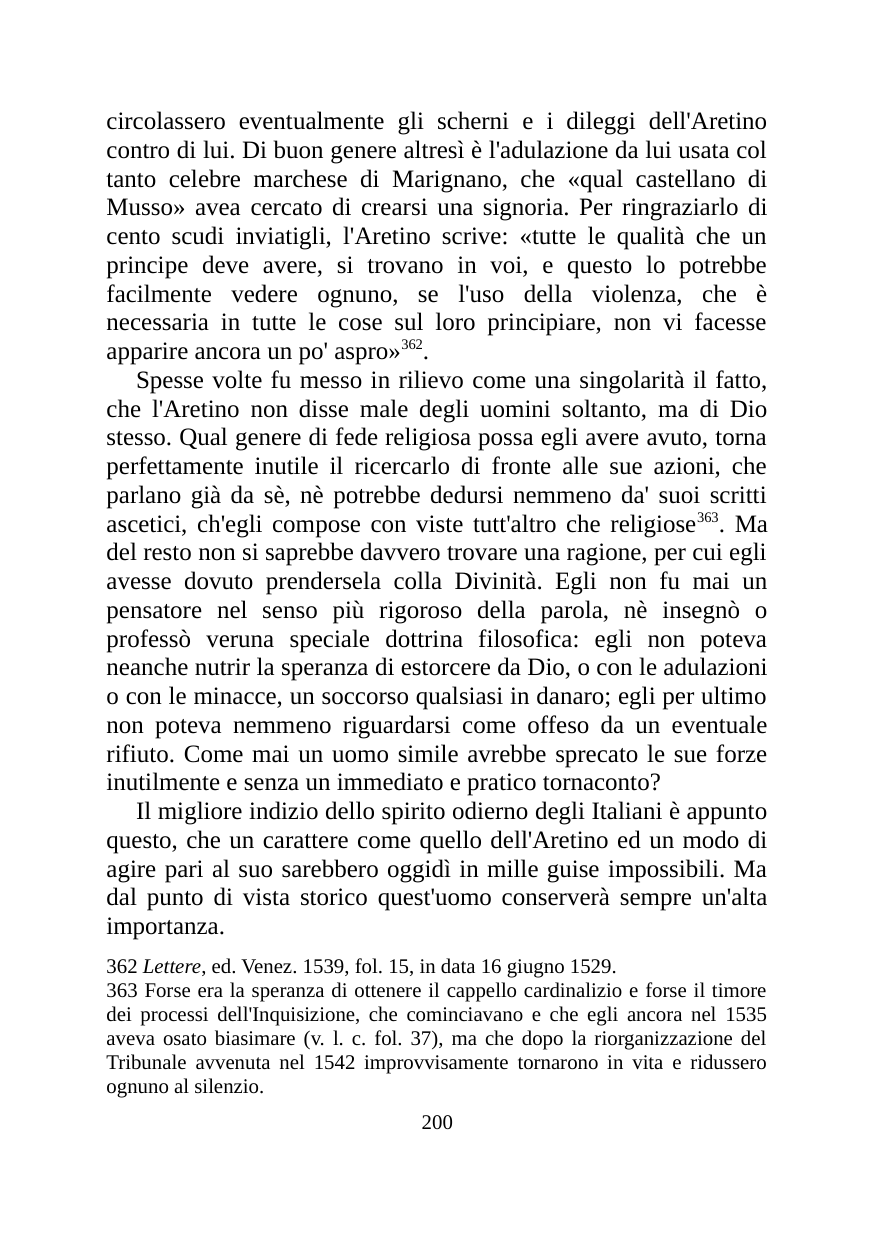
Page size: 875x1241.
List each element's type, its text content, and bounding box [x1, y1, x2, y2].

text Spesse volte fu messo in rilievo come una singolarità il fatto, che l'Aretino non disse male degli uomini soltanto, ma di Dio stesso. Qual genere di fede religiosa possa egli avere avuto, torna perfettamente inutile il ricercarlo di fronte alle sue azioni, che parlano già da sè, nè potrebbe dedursi nemmeno da' suoi scritti ascetici, ch'egli compose con viste tutt'altro che religiose. Ma del resto non si saprebbe davvero trovare una ragione, per cui egli avesse dovuto prendersela colla Divinità. Egli non fu mai un pensatore nel senso più rigoroso della parola, nè insegnò o professò veruna speciale dottrina filosofica: egli non poteva neanche nutrir la speranza di estorcere da Dio, o con le adulazioni o con le minacce, un soccorso qualsiasi in danaro; egli per ultimo non poteva nemmeno riguardarsi come offeso da un eventuale rifiuto. Come mai un uomo simile avrebbe sprecato le sue forze inutilmente e senza un immediato e pratico tornaconto? [106, 365, 768, 796]
text Lettere, ed. Venez. 1539, fol. 15, in data 16 giugno 1529. [106, 954, 768, 978]
text circolassero eventualmente gli scherni e i dileggi dell'Aretino contro di lui. Di buon genere altresì è l'adulazione da lui usata col tanto celebre marchese di Marignano, che «qual castellano di Musso» avea cercato di crearsi una signoria. Per ringraziarlo di cento scudi inviatigli, l'Aretino scrive: «tutte le qualità che un principe deve avere, si trovano in voi, e questo lo potrebbe facilmente vedere ognuno, se l'uso della violenza, che è necessaria in tutte le cose sul loro principiare, non vi facesse apparire ancora un po' aspro». [106, 106, 768, 365]
text Il migliore indizio dello spirito odierno degli Italiani è appunto questo, che un carattere come quello dell'Aretino ed un modo di agire pari al suo sarebbero oggidì in mille guise impossibili. Ma dal punto di vista storico quest'uomo conserverà sempre un'alta importanza. [106, 796, 768, 940]
text Forse era la speranza di ottenere il cappello cardinalizio e forse il timore dei processi dell'Inquisizione, che cominciavano e che egli ancora nel 1535 aveva osato biasimare (v. l. c. fol. 37), ma che dopo la riorganizzazione del Tribunale avvenuta nel 1542 improvvisamente tornarono in vita e ridussero ognuno al silenzio. [106, 978, 768, 1098]
